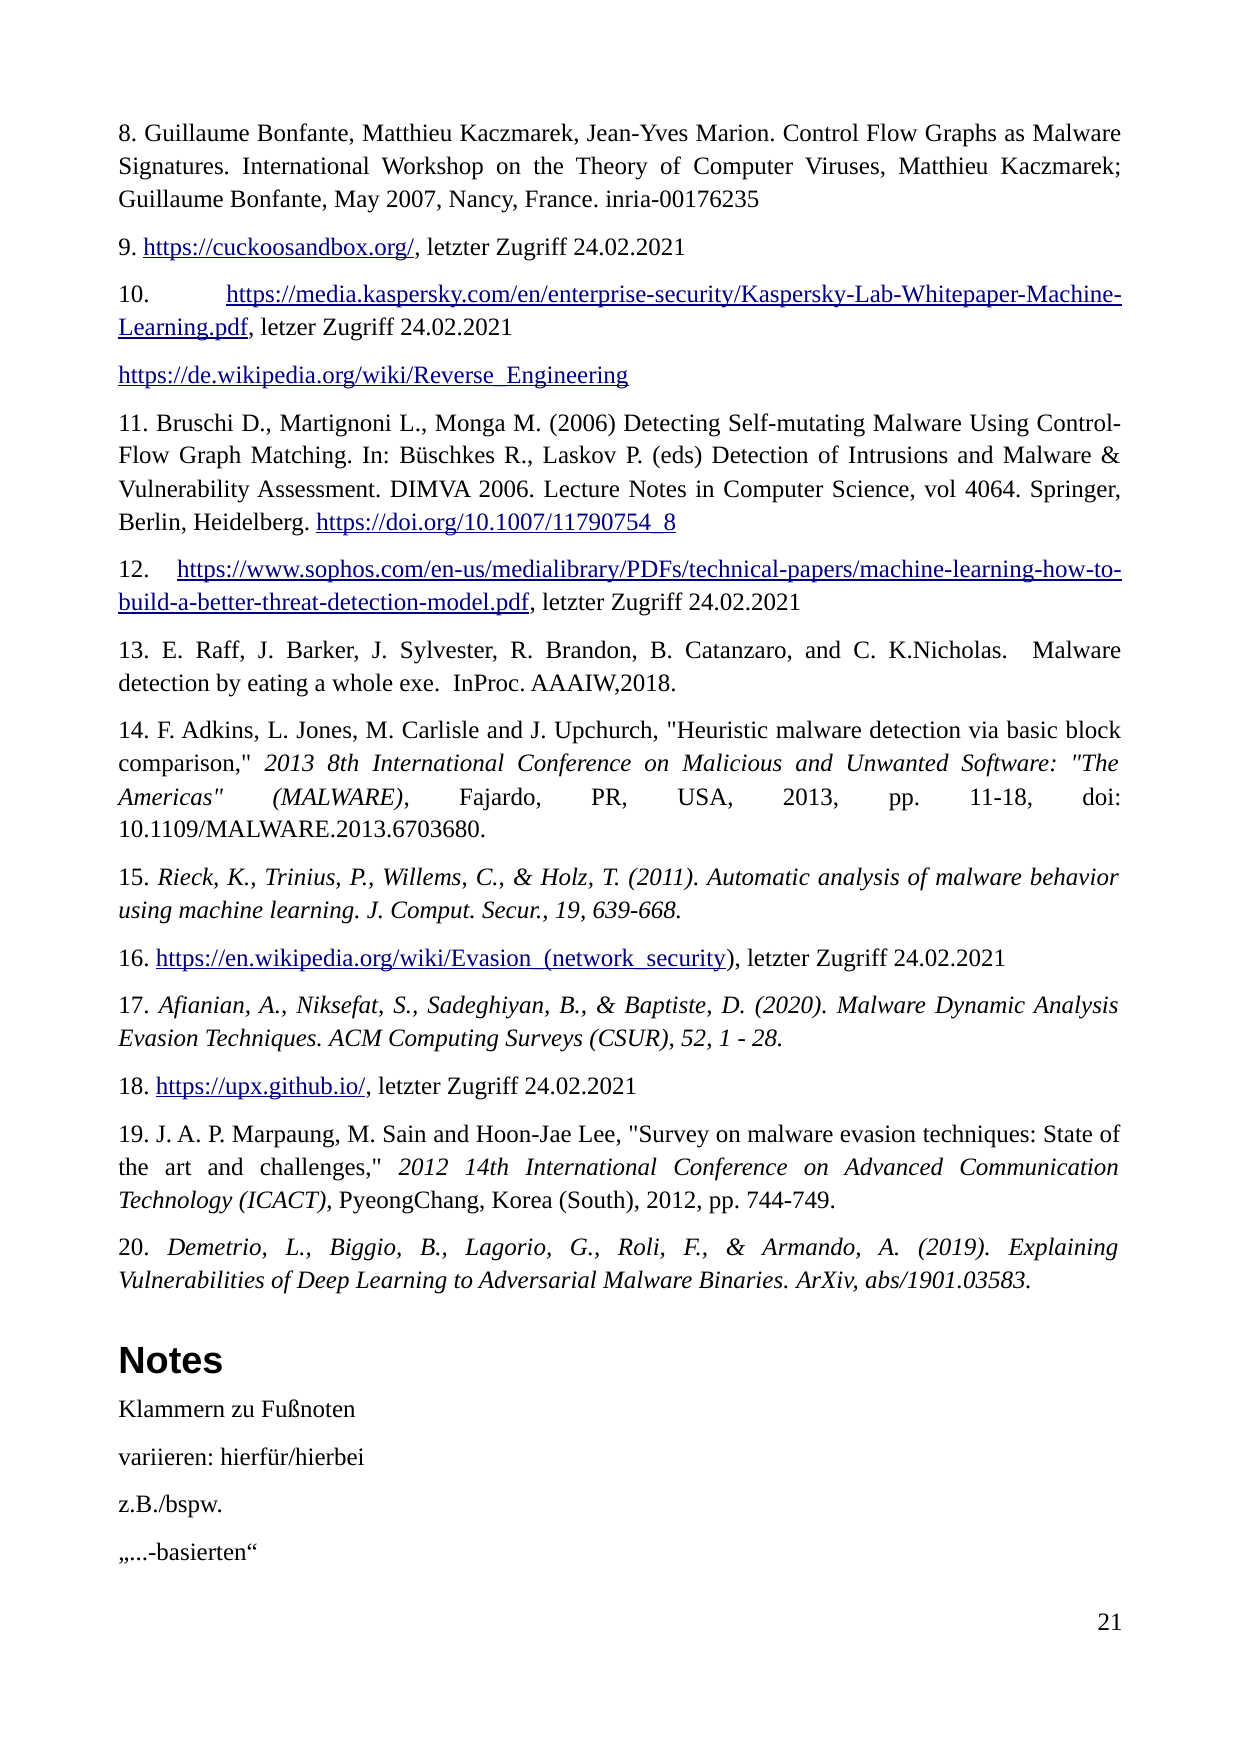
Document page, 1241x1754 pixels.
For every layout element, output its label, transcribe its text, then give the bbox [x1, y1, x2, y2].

text 18. https://upx.github.io/, letzter Zugriff 24.02.2021 [118, 1071, 1122, 1100]
text Klammern zu Fußnoten [118, 1394, 1122, 1423]
text 14. F. Adkins, L. Jones, M. Carlisle and J. Upchurch, "Heuristic malware detection via basic block comparison," 2013 8th International Conference on Malicious and Unwanted Software: "The Americas" (MALWARE), Fajardo, PR, USA, 2013, pp. 11-18, doi: 10.1109/MALWARE.2013.6703680. [118, 716, 1122, 843]
text 16. https://en.wikipedia.org/wiki/Evasion_(network_security), letzter Zugriff 24.02.2021 [118, 943, 1122, 972]
text https://de.wikipedia.org/wiki/Reverse_Engineering [118, 360, 1122, 389]
text 20. Demetrio, L., Biggio, B., Lagorio, G., Roli, F., & Armando, A. (2019). Explaining Vulnerabilities of Deep Learning to Adversarial Malware Binaries. ArXiv, abs/1901.03583. [118, 1232, 1122, 1294]
subtitle Notes [118, 1338, 1122, 1382]
text 13. E. Raff, J. Barker, J. Sylvester, R. Brandon, B. Catanzaro, and C. K.Nicholas. Malware detection by eating a whole exe. InProc. AAAIW,2018. [118, 635, 1122, 697]
text 12. https://www.sophos.com/en-us/medialibrary/PDFs/technical-papers/machine-learning-how-to-build-a-better-threat-detection-model.pdf, letzter Zugriff 24.02.2021 [118, 554, 1122, 616]
text „...-basierten“ [118, 1537, 1122, 1566]
text z.B./bspw. [118, 1489, 1122, 1518]
text 10. https://media.kaspersky.com/en/enterprise-security/Kaspersky-Lab-Whitepaper-Machine-Learning.pdf, letzer Zugriff 24.02.2021 [118, 279, 1122, 341]
text 17. Afianian, A., Niksefat, S., Sadeghiyan, B., & Baptiste, D. (2020). Malware Dynamic Analysis Evasion Techniques. ACM Computing Surveys (CSUR), 52, 1 - 28. [118, 990, 1122, 1052]
text 8. Guillaume Bonfante, Matthieu Kaczmarek, Jean-Yves Marion. Control Flow Graphs as Malware Signatures. International Workshop on the Theory of Computer Viruses, Matthieu Kaczmarek; Guillaume Bonfante, May 2007, Nancy, France. inria-00176235 [118, 118, 1122, 213]
text 9. https://cuckoosandbox.org/, letzter Zugriff 24.02.2021 [118, 232, 1122, 261]
text variieren: hierfür/hierbei [118, 1442, 1122, 1470]
text 15. Rieck, K., Trinius, P., Willems, C., & Holz, T. (2011). Automatic analysis of malware behavior using machine learning. J. Comput. Secur., 19, 639-668. [118, 862, 1122, 924]
text 19. J. A. P. Marpaung, M. Sain and Hoon-Jae Lee, "Survey on malware evasion techniques: State of the art and challenges," 2012 14th International Conference on Advanced Communication Technology (ICACT), PyeongChang, Korea (South), 2012, pp. 744-749. [118, 1119, 1122, 1213]
text 11. Bruschi D., Martignoni L., Monga M. (2006) Detecting Self-mutating Malware Using Control-Flow Graph Matching. In: Büschkes R., Laskov P. (eds) Detection of Intrusions and Malware & Vulnerability Assessment. DIMVA 2006. Lecture Notes in Computer Science, vol 4064. Springer, Berlin, Heidelberg. https://doi.org/10.1007/11790754_8 [118, 408, 1122, 535]
